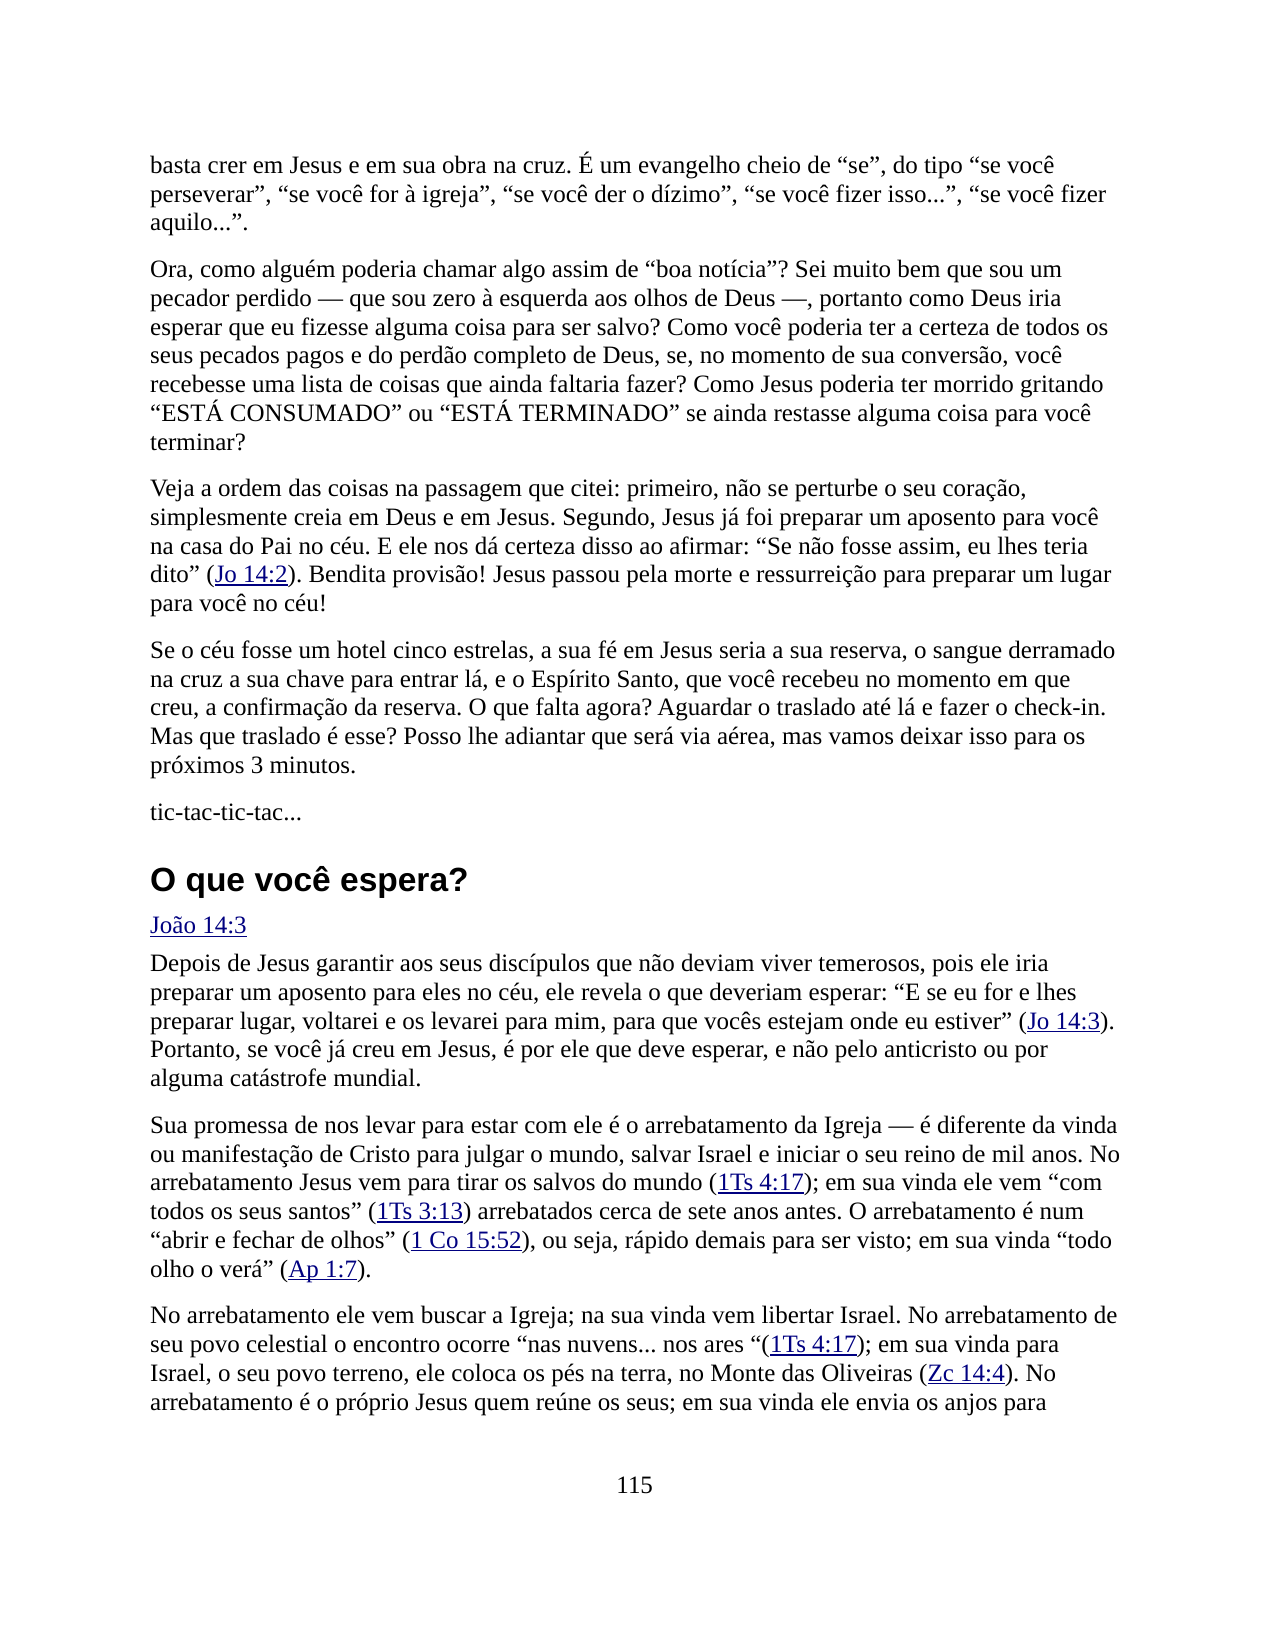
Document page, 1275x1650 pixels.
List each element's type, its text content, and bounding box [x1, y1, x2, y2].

text Veja a ordem das coisas na passagem que citei: primeiro, não se perturbe o seu coração, simplesmente creia em Deus e em Jesus. Segundo, Jesus já foi preparar um aposento para você na casa do Pai no céu. E ele nos dá certeza disso ao afirmar: “Se não fosse assim, eu lhes teria dito” (Jo 14:2). Bendita provisão! Jesus passou pela morte e ressurreição para preparar um lugar para você no céu! [150, 473, 1125, 617]
text Se o céu fosse um hotel cinco estrelas, a sua fé em Jesus seria a sua reserva, o sangue derramado na cruz a sua chave para entrar lá, e o Espírito Santo, que você recebeu no momento em que creu, a confirmação da reserva. O que falta agora? Aguardar o traslado até lá e fazer o check-in. Mas que traslado é esse? Posso lhe adiantar que será via aérea, mas vamos deixar isso para os próximos 3 minutos. [150, 635, 1125, 779]
subtitle O que você espera? [150, 859, 1125, 898]
text tic-tac-tic-tac... [150, 797, 1125, 825]
text Ora, como alguém poderia chamar algo assim de “boa notícia”? Sei muito bem que sou um pecador perdido — que sou zero à esquerda aos olhos de Deus —, portanto como Deus iria esperar que eu fizesse alguma coisa para ser salvo? Como você poderia ter a certeza de todos os seus pecados pagos e do perdão completo de Deus, se, no momento de sua conversão, você recebesse uma lista de coisas que ainda faltaria fazer? Como Jesus poderia ter morrido gritando “ESTÁ CONSUMADO” ou “ESTÁ TERMINADO” se ainda restasse alguma coisa para você terminar? [150, 254, 1125, 455]
text Depois de Jesus garantir aos seus discípulos que não deviam viver temerosos, pois ele iria preparar um aposento para eles no céu, ele revela o que deveriam esperar: “E se eu for e lhes preparar lugar, voltarei e os levarei para mim, para que vocês estejam onde eu estiver” (Jo 14:3). Portanto, se você já creu em Jesus, é por ele que deve esperar, e não pelo anticristo ou por alguma catástrofe mundial. [150, 948, 1125, 1092]
text basta crer em Jesus e em sua obra na cruz. É um evangelho cheio de “se”, do tipo “se você perseverar”, “se você for à igreja”, “se você der o dízimo”, “se você fizer isso...”, “se você fizer aquilo...”. [150, 150, 1125, 236]
text Sua promessa de nos levar para estar com ele é o arrebatamento da Igreja — é diferente da vinda ou manifestação de Cristo para julgar o mundo, salvar Israel e iniciar o seu reino de mil anos. No arrebatamento Jesus vem para tirar os salvos do mundo (1Ts 4:17); em sua vinda ele vem “com todos os seus santos” (1Ts 3:13) arrebatados cerca de sete anos antes. O arrebatamento é num “abrir e fechar de olhos” (1 Co 15:52), ou seja, rápido demais para ser visto; em sua vinda “todo olho o verá” (Ap 1:7). [150, 1110, 1125, 1282]
text No arrebatamento ele vem buscar a Igreja; na sua vinda vem libertar Israel. No arrebatamento de seu povo celestial o encontro ocorre “nas nuvens... nos ares “(1Ts 4:17); em sua vinda para Israel, o seu povo terreno, ele coloca os pés na terra, no Monte das Oliveiras (Zc 14:4). No arrebatamento é o próprio Jesus quem reúne os seus; em sua vinda ele envia os anjos para [150, 1300, 1125, 1415]
text João 14:3 [150, 911, 1125, 939]
